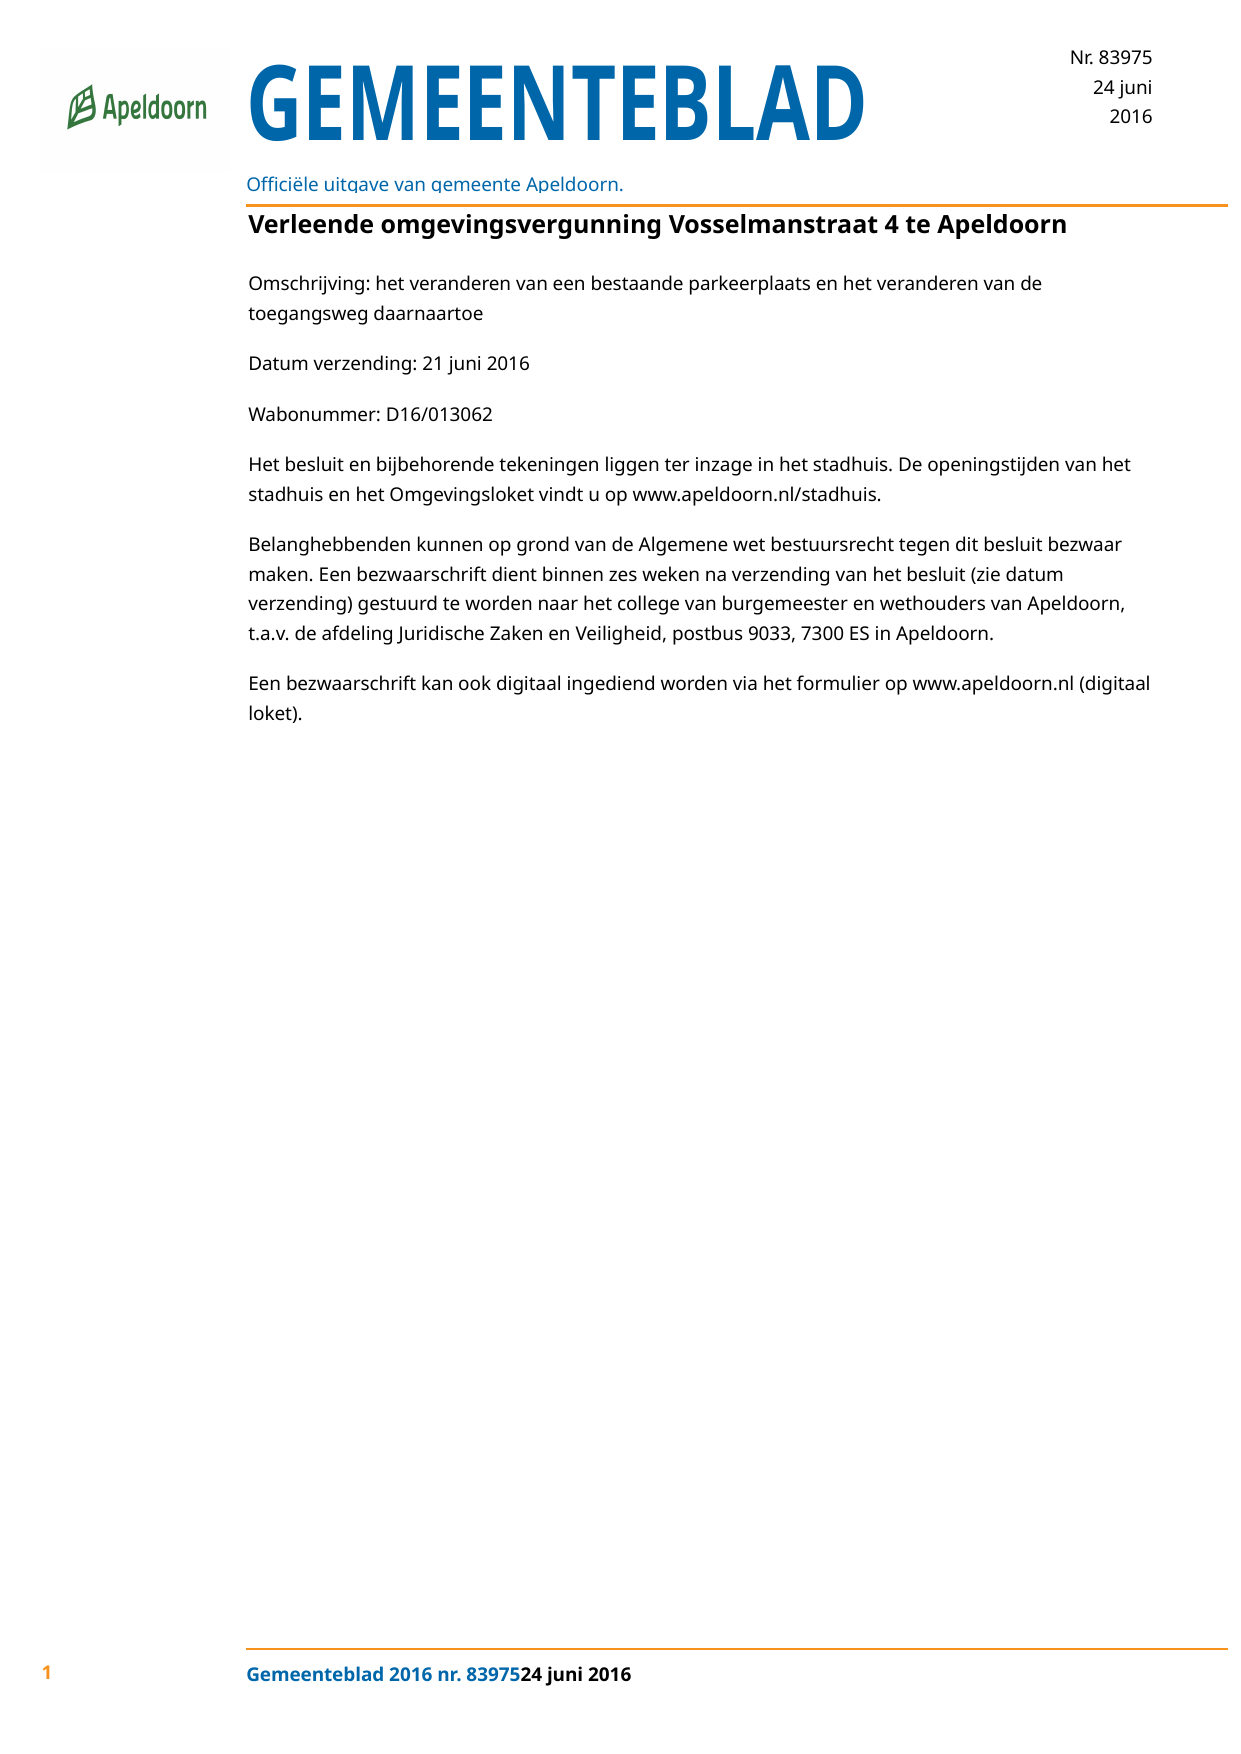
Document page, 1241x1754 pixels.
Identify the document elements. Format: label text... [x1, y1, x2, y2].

text Belanghebbenden kunnen op grond van de Algemene wet bestuursrecht tegen dit besluit bezwaar maken. Een bezwaarschrift dient binnen zes weken na verzending van het besluit (zie datum verzending) gestuurd te worden naar het college van burgemeester en wethouders van Apeldoorn, t.a.v. de afdeling Juridische Zaken en Veiligheid, postbus 9033, 7300 ES in Apeldoorn. [248, 531, 1152, 646]
text Verleende omgevingsvergunning Vosselmanstraat 4 te Apeldoorn [248, 207, 1152, 241]
text Omschrijving: het veranderen van een bestaande parkeerplaats en het veranderen van de toegangsweg daarnaartoe [248, 270, 1152, 326]
picture [41, 47, 231, 172]
text Datum verzending: 21 juni 2016 [248, 350, 1152, 376]
text Wabonummer: D16/013062 [248, 401, 1152, 426]
text Een bezwaarschrift kan ook digitaal ingediend worden via het formulier op www.apeldoorn.nl (digitaal loket). [248, 670, 1152, 726]
text Het besluit en bijbehorende tekeningen liggen ter inzage in het stadhuis. De openingstijden van het stadhuis en het Omgevingsloket vindt u op www.apeldoorn.nl/stadhuis. [248, 451, 1152, 506]
